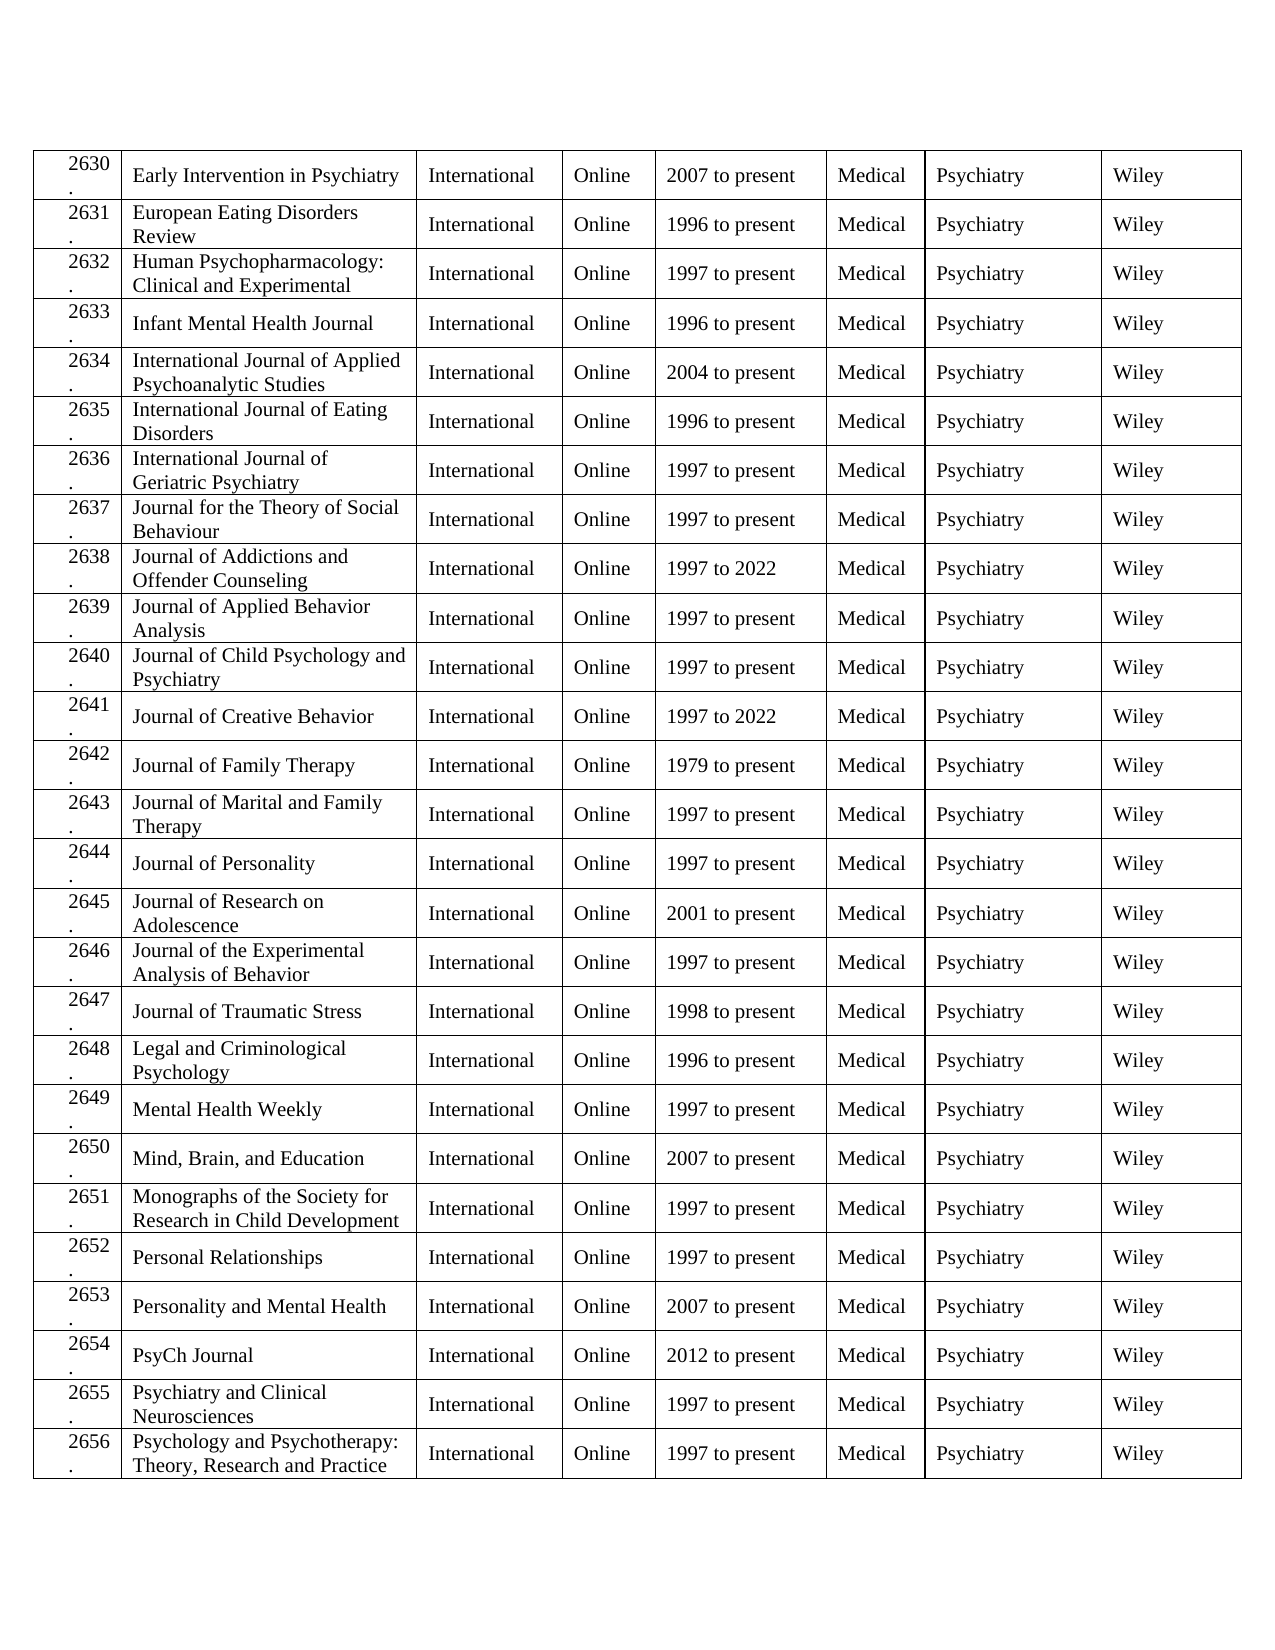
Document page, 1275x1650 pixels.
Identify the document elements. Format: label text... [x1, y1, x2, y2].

table_cell Medical [827, 643, 924, 691]
table_cell Medical [827, 1036, 924, 1084]
table_cell 1997 to present [656, 643, 826, 691]
table_cell International [417, 299, 562, 347]
table_cell International [417, 1085, 562, 1133]
table_cell Wiley [1102, 299, 1241, 347]
table_cell Journal of the Experimental Analysis of Behavior [122, 938, 416, 986]
table_cell 2007 to present [656, 151, 826, 199]
table_cell [34, 1331, 121, 1379]
table_cell Psychiatry [926, 544, 1101, 592]
table_cell Psychiatry [926, 1429, 1101, 1477]
table_cell Online [563, 544, 655, 592]
table_cell International [417, 594, 562, 642]
table_cell [34, 1282, 121, 1330]
table_cell 2012 to present [656, 1331, 826, 1379]
table_cell [34, 594, 121, 642]
table_cell Medical [827, 1282, 924, 1330]
table_cell Online [563, 348, 655, 396]
table_cell Early Intervention in Psychiatry [122, 151, 416, 199]
table_cell International [417, 1233, 562, 1281]
table_cell Personal Relationships [122, 1233, 416, 1281]
table_cell Online [563, 495, 655, 543]
table_cell Medical [827, 200, 924, 248]
table_cell Online [563, 200, 655, 248]
table_cell 1997 to present [656, 594, 826, 642]
table_cell [34, 1184, 121, 1232]
table_cell Wiley [1102, 938, 1241, 986]
table_cell Legal and Criminological Psychology [122, 1036, 416, 1084]
table_cell International Journal of Geriatric Psychiatry [122, 446, 416, 494]
table_cell Psychiatry [926, 1134, 1101, 1182]
table_cell 1996 to present [656, 397, 826, 445]
table_cell International [417, 889, 562, 937]
table_cell International [417, 1134, 562, 1182]
table_cell Psychiatry and Clinical Neurosciences [122, 1380, 416, 1428]
table_cell Medical [827, 1184, 924, 1232]
table_cell Online [563, 1380, 655, 1428]
table_cell International [417, 348, 562, 396]
table_cell Journal of Family Therapy [122, 741, 416, 789]
table_cell Psychiatry [926, 643, 1101, 691]
table_cell 1997 to present [656, 1429, 826, 1477]
table_cell Psychiatry [926, 938, 1101, 986]
table_cell Online [563, 692, 655, 740]
table_cell 1998 to present [656, 987, 826, 1035]
table_cell Psychiatry [926, 1380, 1101, 1428]
table_cell Wiley [1102, 495, 1241, 543]
table_cell 2001 to present [656, 889, 826, 937]
table_cell Medical [827, 544, 924, 592]
table_cell Medical [827, 151, 924, 199]
table_cell Psychiatry [926, 495, 1101, 543]
table_cell [34, 938, 121, 986]
table_cell Wiley [1102, 790, 1241, 838]
table_cell Wiley [1102, 348, 1241, 396]
table_cell Medical [827, 1429, 924, 1477]
table_cell Wiley [1102, 889, 1241, 937]
table_cell Mental Health Weekly [122, 1085, 416, 1133]
table_cell International [417, 249, 562, 297]
table_cell Online [563, 1233, 655, 1281]
table_cell International [417, 200, 562, 248]
table_cell Psychiatry [926, 692, 1101, 740]
table_cell Wiley [1102, 839, 1241, 887]
table_cell Medical [827, 839, 924, 887]
table_cell Medical [827, 938, 924, 986]
table_cell Journal of Research on Adolescence [122, 889, 416, 937]
table_cell Wiley [1102, 1036, 1241, 1084]
table_cell Psychiatry [926, 249, 1101, 297]
table_cell Psychiatry [926, 1085, 1101, 1133]
table_cell 2007 to present [656, 1282, 826, 1330]
table_cell Online [563, 1331, 655, 1379]
table_cell Wiley [1102, 1380, 1241, 1428]
table_cell 1997 to 2022 [656, 544, 826, 592]
table_cell Online [563, 790, 655, 838]
table_cell Wiley [1102, 1282, 1241, 1330]
table_cell Wiley [1102, 151, 1241, 199]
table_cell Medical [827, 594, 924, 642]
table_cell Psychiatry [926, 839, 1101, 887]
table_cell Wiley [1102, 741, 1241, 789]
table_cell International [417, 839, 562, 887]
table_cell Infant Mental Health Journal [122, 299, 416, 347]
table_cell Psychiatry [926, 790, 1101, 838]
table_cell International [417, 1036, 562, 1084]
table_cell 1997 to 2022 [656, 692, 826, 740]
table_cell Wiley [1102, 544, 1241, 592]
table_cell [34, 495, 121, 543]
table_cell Medical [827, 1085, 924, 1133]
table_cell Psychiatry [926, 1184, 1101, 1232]
table_cell Online [563, 151, 655, 199]
table_cell 1979 to present [656, 741, 826, 789]
table_cell Wiley [1102, 446, 1241, 494]
table_cell International [417, 1282, 562, 1330]
table_cell Psychiatry [926, 397, 1101, 445]
table_cell Wiley [1102, 987, 1241, 1035]
table_cell International Journal of Applied Psychoanalytic Studies [122, 348, 416, 396]
table_cell 1997 to present [656, 1233, 826, 1281]
table_cell 1996 to present [656, 200, 826, 248]
table_cell Mind, Brain, and Education [122, 1134, 416, 1182]
table_cell Online [563, 1134, 655, 1182]
table_cell [34, 1036, 121, 1084]
table_cell [34, 1085, 121, 1133]
table_cell Psychiatry [926, 741, 1101, 789]
table_cell Journal of Traumatic Stress [122, 987, 416, 1035]
table_cell International [417, 446, 562, 494]
table_cell [34, 1233, 121, 1281]
table_cell [34, 839, 121, 887]
table_cell [34, 299, 121, 347]
table_cell Psychiatry [926, 200, 1101, 248]
table_cell 2004 to present [656, 348, 826, 396]
table_cell International [417, 692, 562, 740]
table_cell Online [563, 839, 655, 887]
table_cell Psychiatry [926, 889, 1101, 937]
table_cell Medical [827, 790, 924, 838]
table_cell Wiley [1102, 1184, 1241, 1232]
table_cell International [417, 397, 562, 445]
table_cell Medical [827, 1233, 924, 1281]
table_cell Wiley [1102, 397, 1241, 445]
table_cell Psychiatry [926, 1331, 1101, 1379]
table_cell Wiley [1102, 594, 1241, 642]
table_cell European Eating Disorders Review [122, 200, 416, 248]
table_cell International [417, 1331, 562, 1379]
table_cell 2007 to present [656, 1134, 826, 1182]
table_cell International [417, 643, 562, 691]
table_cell International [417, 151, 562, 199]
table_cell International Journal of Eating Disorders [122, 397, 416, 445]
table_cell Medical [827, 692, 924, 740]
table_cell Medical [827, 397, 924, 445]
table_cell Psychiatry [926, 1282, 1101, 1330]
table_cell 1996 to present [656, 1036, 826, 1084]
table_cell [34, 741, 121, 789]
table_cell Wiley [1102, 1085, 1241, 1133]
table_cell [34, 1380, 121, 1428]
table_cell Wiley [1102, 692, 1241, 740]
table_cell Online [563, 249, 655, 297]
table_cell Online [563, 299, 655, 347]
table_cell Medical [827, 299, 924, 347]
table_cell Medical [827, 1380, 924, 1428]
table_cell Online [563, 889, 655, 937]
table_cell Psychiatry [926, 299, 1101, 347]
table_cell [34, 348, 121, 396]
table_cell Psychiatry [926, 594, 1101, 642]
table_cell Online [563, 594, 655, 642]
table_cell 1997 to present [656, 495, 826, 543]
table_cell International [417, 1429, 562, 1477]
table_cell Monographs of the Society for Research in Child Development [122, 1184, 416, 1232]
table_cell [34, 1429, 121, 1477]
table_cell 1997 to present [656, 1380, 826, 1428]
table_cell 1997 to present [656, 1085, 826, 1133]
table_cell [34, 1134, 121, 1182]
table_cell [34, 692, 121, 740]
table_cell Psychiatry [926, 1233, 1101, 1281]
table_cell Human Psychopharmacology: Clinical and Experimental [122, 249, 416, 297]
table_cell International [417, 741, 562, 789]
table_cell Journal of Child Psychology and Psychiatry [122, 643, 416, 691]
table_cell [34, 889, 121, 937]
table_cell Medical [827, 446, 924, 494]
table_cell Online [563, 938, 655, 986]
table_cell Medical [827, 348, 924, 396]
table_cell Online [563, 1282, 655, 1330]
table_cell Psychiatry [926, 446, 1101, 494]
table_cell [34, 151, 121, 199]
table_cell Journal of Addictions and Offender Counseling [122, 544, 416, 592]
table_cell Medical [827, 889, 924, 937]
table_cell Wiley [1102, 1134, 1241, 1182]
table_cell International [417, 790, 562, 838]
table_cell Wiley [1102, 1331, 1241, 1379]
table_cell International [417, 1380, 562, 1428]
table_cell [34, 249, 121, 297]
table_cell 1997 to present [656, 790, 826, 838]
table_cell [34, 200, 121, 248]
table_cell Journal of Applied Behavior Analysis [122, 594, 416, 642]
table_cell Psychology and Psychotherapy: Theory, Research and Practice [122, 1429, 416, 1477]
table_cell Wiley [1102, 200, 1241, 248]
table_cell [34, 544, 121, 592]
table_cell 1996 to present [656, 299, 826, 347]
table_cell Online [563, 1085, 655, 1133]
table_cell Medical [827, 987, 924, 1035]
table_cell [34, 397, 121, 445]
table_cell [34, 987, 121, 1035]
table_cell PsyCh Journal [122, 1331, 416, 1379]
table_cell 1997 to present [656, 1184, 826, 1232]
table_cell Medical [827, 741, 924, 789]
table_cell Online [563, 741, 655, 789]
table_cell Psychiatry [926, 987, 1101, 1035]
table_cell Online [563, 643, 655, 691]
table_cell Medical [827, 249, 924, 297]
table_cell 1997 to present [656, 249, 826, 297]
table_cell International [417, 987, 562, 1035]
table_cell International [417, 938, 562, 986]
table_cell Medical [827, 1331, 924, 1379]
table_cell Medical [827, 1134, 924, 1182]
table_cell International [417, 495, 562, 543]
table_cell Online [563, 446, 655, 494]
table_cell [34, 790, 121, 838]
table_cell Online [563, 397, 655, 445]
table_cell 1997 to present [656, 446, 826, 494]
table_cell Journal of Marital and Family Therapy [122, 790, 416, 838]
table_cell Wiley [1102, 1429, 1241, 1477]
table_cell 1997 to present [656, 839, 826, 887]
table_cell Psychiatry [926, 1036, 1101, 1084]
table_cell Online [563, 1429, 655, 1477]
table_cell Journal of Personality [122, 839, 416, 887]
table_cell Wiley [1102, 249, 1241, 297]
table_cell [34, 643, 121, 691]
table_cell Psychiatry [926, 348, 1101, 396]
table_cell Wiley [1102, 643, 1241, 691]
table_cell Wiley [1102, 1233, 1241, 1281]
table_cell Medical [827, 495, 924, 543]
table_cell Psychiatry [926, 151, 1101, 199]
table_cell Journal of Creative Behavior [122, 692, 416, 740]
table_cell International [417, 1184, 562, 1232]
table_cell [34, 446, 121, 494]
table_cell Online [563, 1036, 655, 1084]
table_cell 1997 to present [656, 938, 826, 986]
table_cell Online [563, 987, 655, 1035]
table_cell International [417, 544, 562, 592]
table_cell Personality and Mental Health [122, 1282, 416, 1330]
table_cell Journal for the Theory of Social Behaviour [122, 495, 416, 543]
table_cell Online [563, 1184, 655, 1232]
